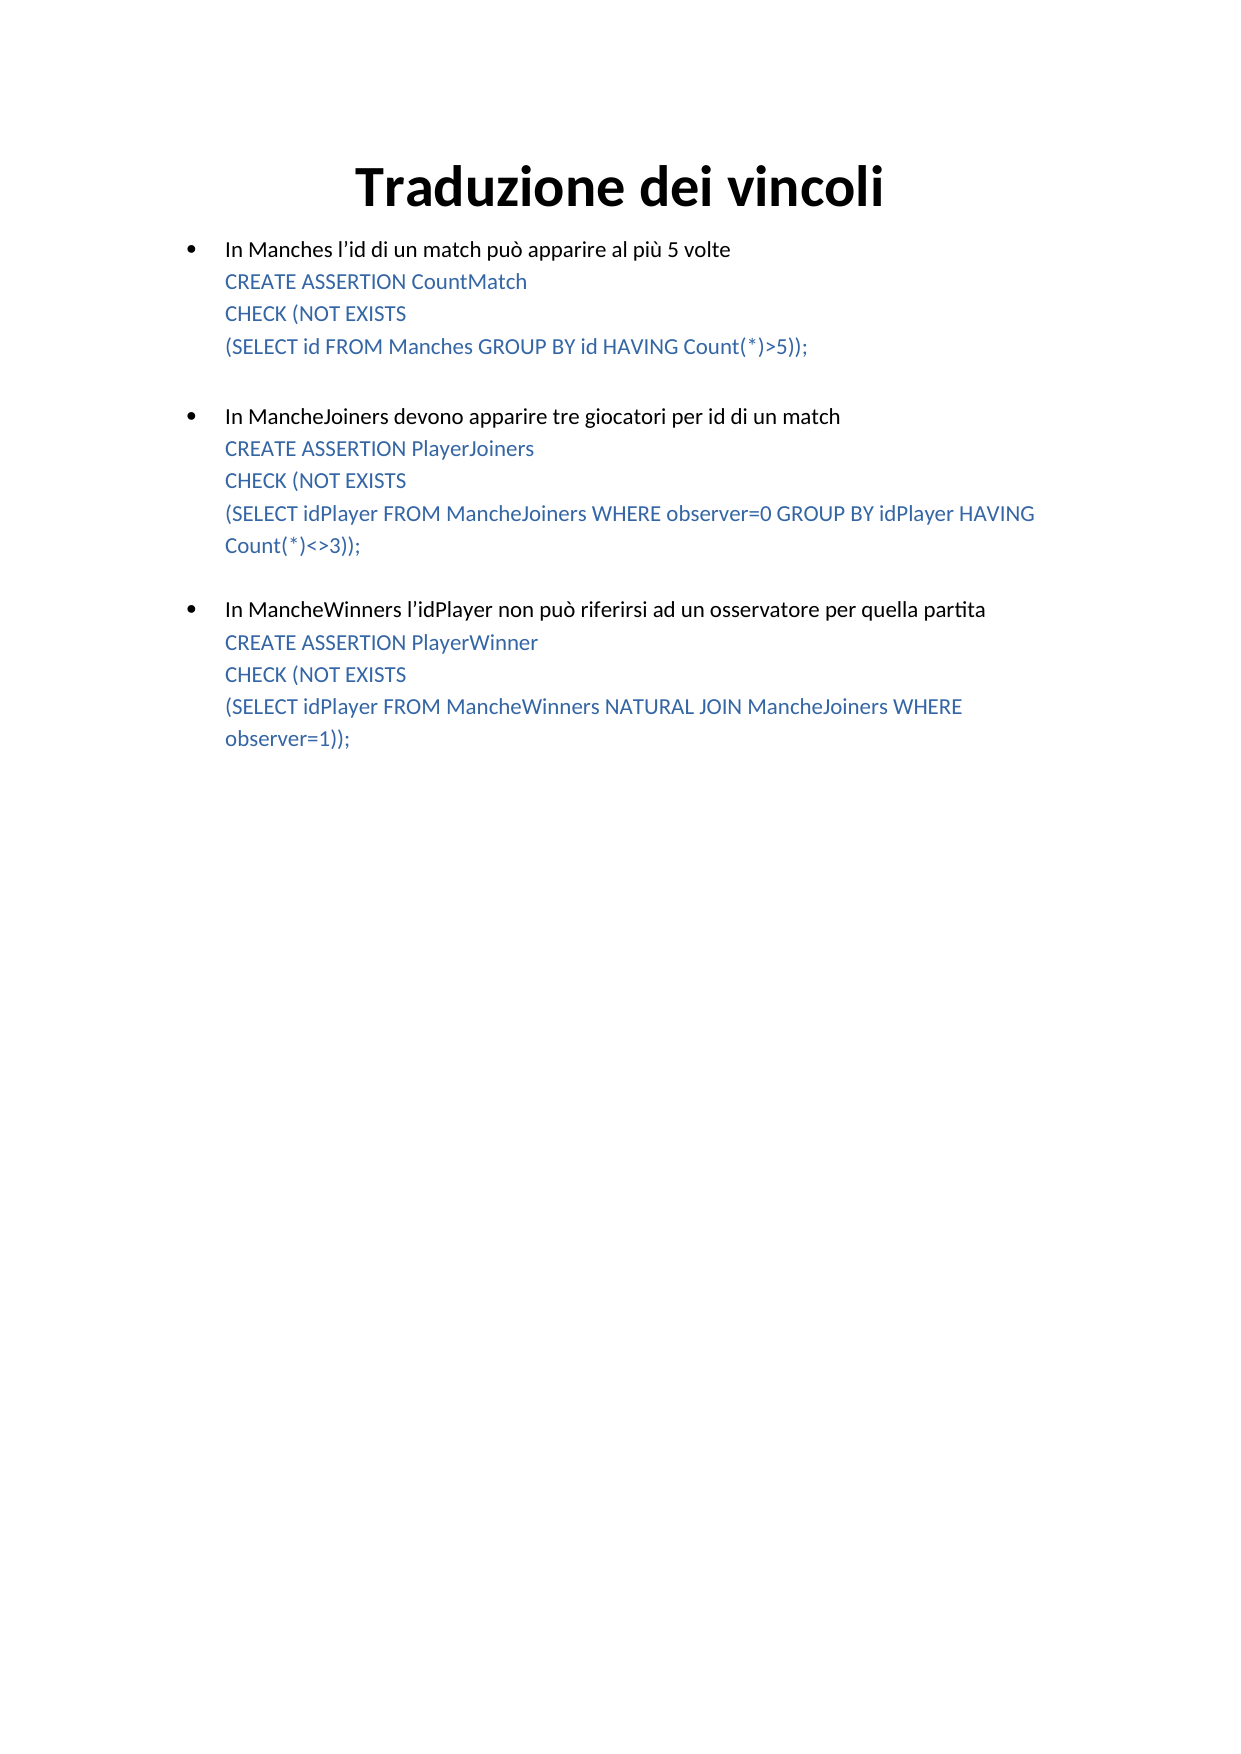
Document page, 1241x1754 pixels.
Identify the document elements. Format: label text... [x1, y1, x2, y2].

list In MancheWinners l’idPlayer non può riferirsi ad un osservatore per quella partita CREATE ASSERTION PlayerWinner CHECK (NOT EXISTS (SELECT idPlayer FROM MancheWinners NATURAL JOIN MancheJoiners WHERE observer=1)); [187, 596, 1090, 752]
list In MancheJoiners devono apparire tre giocatori per id di un match CREATE ASSERTION PlayerJoiners CHECK (NOT EXISTS (SELECT idPlayer FROM MancheJoiners WHERE observer=0 GROUP BY idPlayer HAVING Count(*)<>3)); [187, 402, 1090, 559]
subtitle Traduzione dei vincoli [150, 150, 1090, 221]
list In Manches l’id di un match può apparire al più 5 volte CREATE ASSERTION CountMatch CHECK (NOT EXISTS (SELECT id FROM Manches GROUP BY id HAVING Count(*)>5)); [187, 235, 1090, 360]
